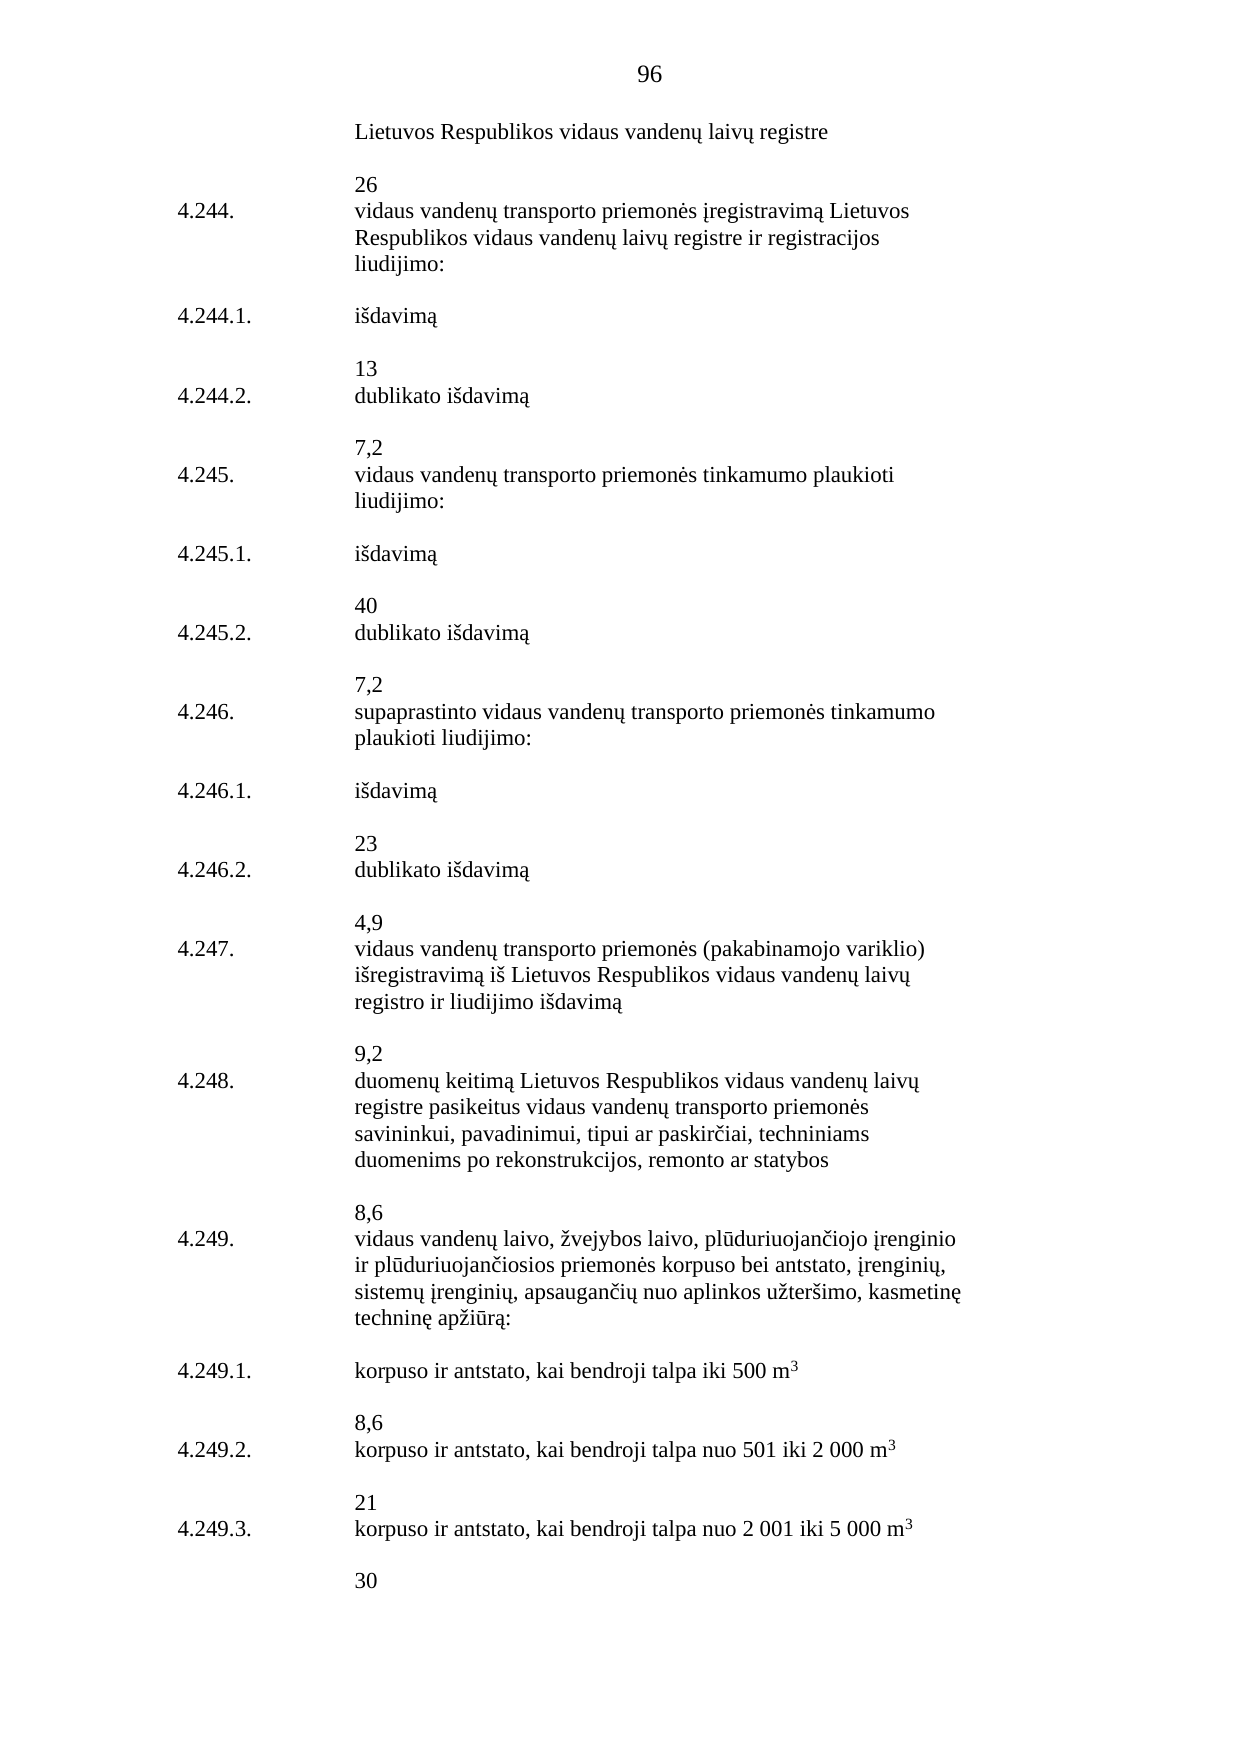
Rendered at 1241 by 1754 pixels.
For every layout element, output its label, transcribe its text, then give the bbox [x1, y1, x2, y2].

text 4.245.1. išdavimą 40 [177, 540, 974, 619]
text plaukioti liudijimo: [354, 724, 974, 777]
text savininkui, pavadinimui, tipui ar paskirčiai, techniniams [354, 1119, 974, 1146]
text 4.245.2. dublikato išdavimą 7,2 [177, 619, 974, 698]
text 4.244.2. dublikato išdavimą 7,2 [177, 382, 974, 461]
text registre pasikeitus vidaus vandenų transporto priemonės [354, 1093, 974, 1119]
text 4.246.2. dublikato išdavimą 4,9 [177, 856, 974, 935]
text liudijimo: [354, 487, 974, 540]
text 4.249.2. korpuso ir antstato, kai bendroji talpa nuo 501 iki 2 000 m3 21 [177, 1436, 974, 1515]
text registro ir liudijimo išdavimą 9,2 [354, 988, 974, 1067]
text 4.244. vidaus vandenų transporto priemonės įregistravimą Lietuvos [177, 197, 974, 223]
text 4.249. vidaus vandenų laivo, žvejybos laivo, plūduriuojančiojo įrenginio [177, 1225, 974, 1251]
text 4.247. vidaus vandenų transporto priemonės (pakabinamojo variklio) [177, 935, 974, 961]
text 4.246. supaprastinto vidaus vandenų transporto priemonės tinkamumo [177, 698, 974, 724]
text ir plūduriuojančiosios priemonės korpuso bei antstato, įrenginių, [354, 1251, 974, 1278]
text 4.244.1. išdavimą 13 [177, 303, 974, 382]
text liudijimo: [354, 250, 974, 303]
text 4.249.3. korpuso ir antstato, kai bendroji talpa nuo 2 001 iki 5 000 m3 30 [177, 1515, 974, 1594]
text 4.248. duomenų keitimą Lietuvos Respublikos vidaus vandenų laivų [177, 1067, 974, 1093]
text techninę apžiūrą: [354, 1304, 974, 1357]
text Lietuvos Respublikos vidaus vandenų laivų registre 26 [354, 118, 974, 197]
text 4.249.1. korpuso ir antstato, kai bendroji talpa iki 500 m3 8,6 [177, 1357, 974, 1436]
text sistemų įrenginių, apsaugančių nuo aplinkos užteršimo, kasmetinę [354, 1278, 974, 1304]
text 4.245. vidaus vandenų transporto priemonės tinkamumo plaukioti [177, 461, 974, 487]
text duomenims po rekonstrukcijos, remonto ar statybos 8,6 [354, 1146, 974, 1225]
text 4.246.1. išdavimą 23 [177, 777, 974, 856]
text išregistravimą iš Lietuvos Respublikos vidaus vandenų laivų [354, 961, 974, 988]
text Respublikos vidaus vandenų laivų registre ir registracijos [354, 223, 974, 250]
